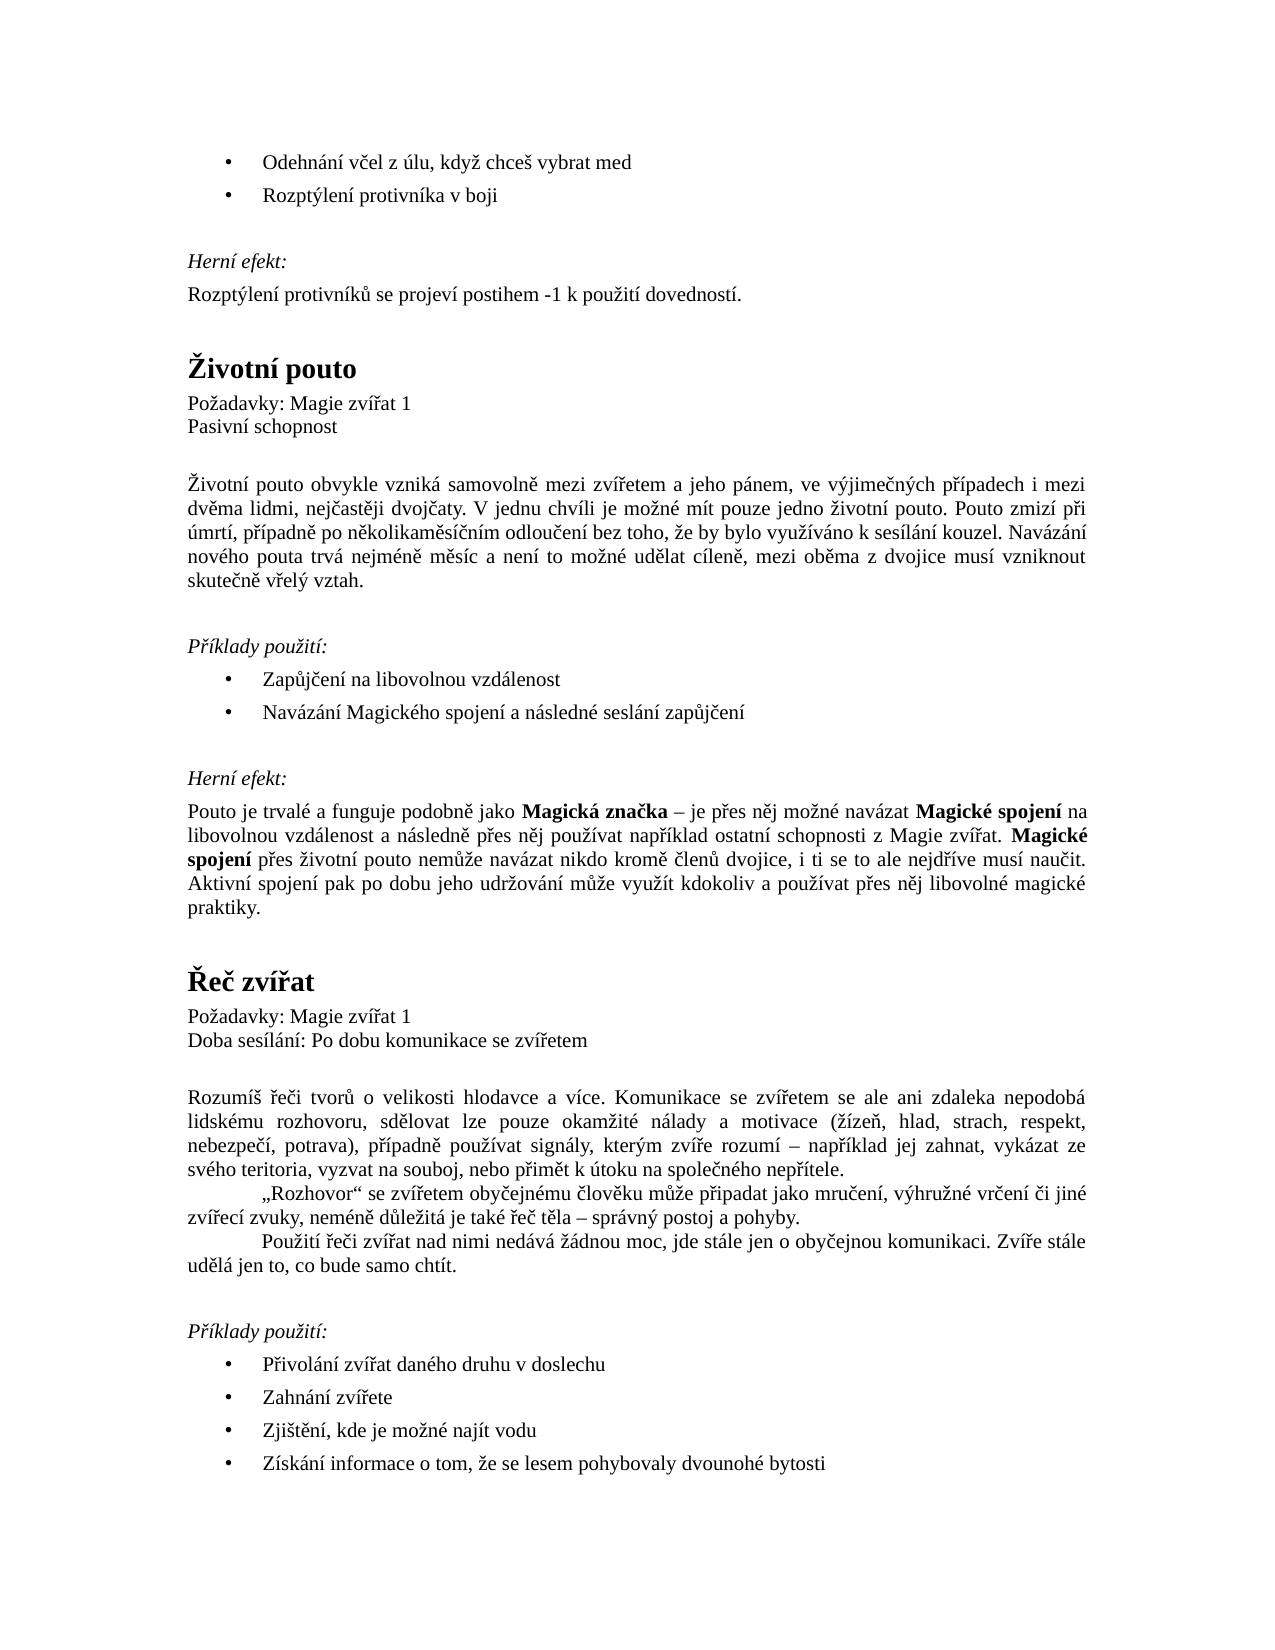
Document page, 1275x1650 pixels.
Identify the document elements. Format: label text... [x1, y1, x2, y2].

text Požadavky: Magie zvířat 1 Doba sesílání: Po dobu komunikace se zvířetem [187, 1003, 1087, 1076]
list Navázání Magického spojení a následné seslání zapůjčení [225, 700, 1087, 724]
text Příklady použití: [187, 634, 1087, 658]
list Zahnání zvířete [225, 1385, 1087, 1409]
subtitle Řeč zvířat [187, 964, 1087, 998]
text Požadavky: Magie zvířat 1 Pasivní schopnost [187, 390, 1087, 463]
text Herní efekt: [187, 766, 1087, 790]
text Pouto je trvalé a funguje podobně jako Magická značka – je přes něj možné navázat Magické spojení na libovolnou vzdálenost a následně přes něj používat například ostatní schopnosti z Magie zvířat. Magické spojení přes životní pouto nemůže navázat nikdo kromě členů dvojice, i ti se to ale nejdříve musí naučit. Aktivní spojení pak po dobu jeho udržování může využít kdokoliv a používat přes něj libovolné magické praktiky. [187, 799, 1087, 919]
text Rozumíš řeči tvorů o velikosti hlodavce a více. Komunikace se zvířetem se ale ani zdaleka nepodobá lidskému rozhovoru, sdělovat lze pouze okamžité nálady a motivace (žízeň, hlad, strach, respekt, nebezpečí, potrava), případně používat signály, kterým zvíře rozumí – například jej zahnat, vykázat ze svého teritoria, vyzvat na souboj, nebo přimět k útoku na společného nepřítele. „Rozhovor“ se zvířetem obyčejnému člověku může připadat jako mručení, výhružné vrčení či jiné zvířecí zvuky, neméně důležitá je také řeč těla – správný postoj a pohyby. Použití řeči zvířat nad nimi nedává žádnou moc, jde stále jen o obyčejnou komunikaci. Zvíře stále udělá jen to, co bude samo chtít. [187, 1085, 1087, 1277]
list Zjištění, kde je možné najít vodu [225, 1418, 1087, 1442]
list Odehnání včel z úlu, když chceš vybrat med [225, 150, 1087, 174]
text Herní efekt: [187, 249, 1087, 273]
text Rozptýlení protivníků se projeví postihem -1 k použití dovedností. [187, 282, 1087, 306]
list Rozptýlení protivníka v boji [225, 183, 1087, 207]
subtitle Životní pouto [187, 351, 1087, 384]
list Zapůjčení na libovolnou vzdálenost [225, 667, 1087, 691]
text Životní pouto obvykle vzniká samovolně mezi zvířetem a jeho pánem, ve výjimečných případech i mezi dvěma lidmi, nejčastěji dvojčaty. V jednu chvíli je možné mít pouze jedno životní pouto. Pouto zmizí při úmrtí, případně po několikaměsíčním odloučení bez toho, že by bylo využíváno k sesílání kouzel. Navázání nového pouta trvá nejméně měsíc a není to možné udělat cíleně, mezi oběma z dvojice musí vzniknout skutečně vřelý vztah. [187, 472, 1087, 592]
list Získání informace o tom, že se lesem pohybovaly dvounohé bytosti [225, 1451, 1087, 1475]
list Přivolání zvířat daného druhu v doslechu [225, 1352, 1087, 1376]
text Příklady použití: [187, 1319, 1087, 1343]
